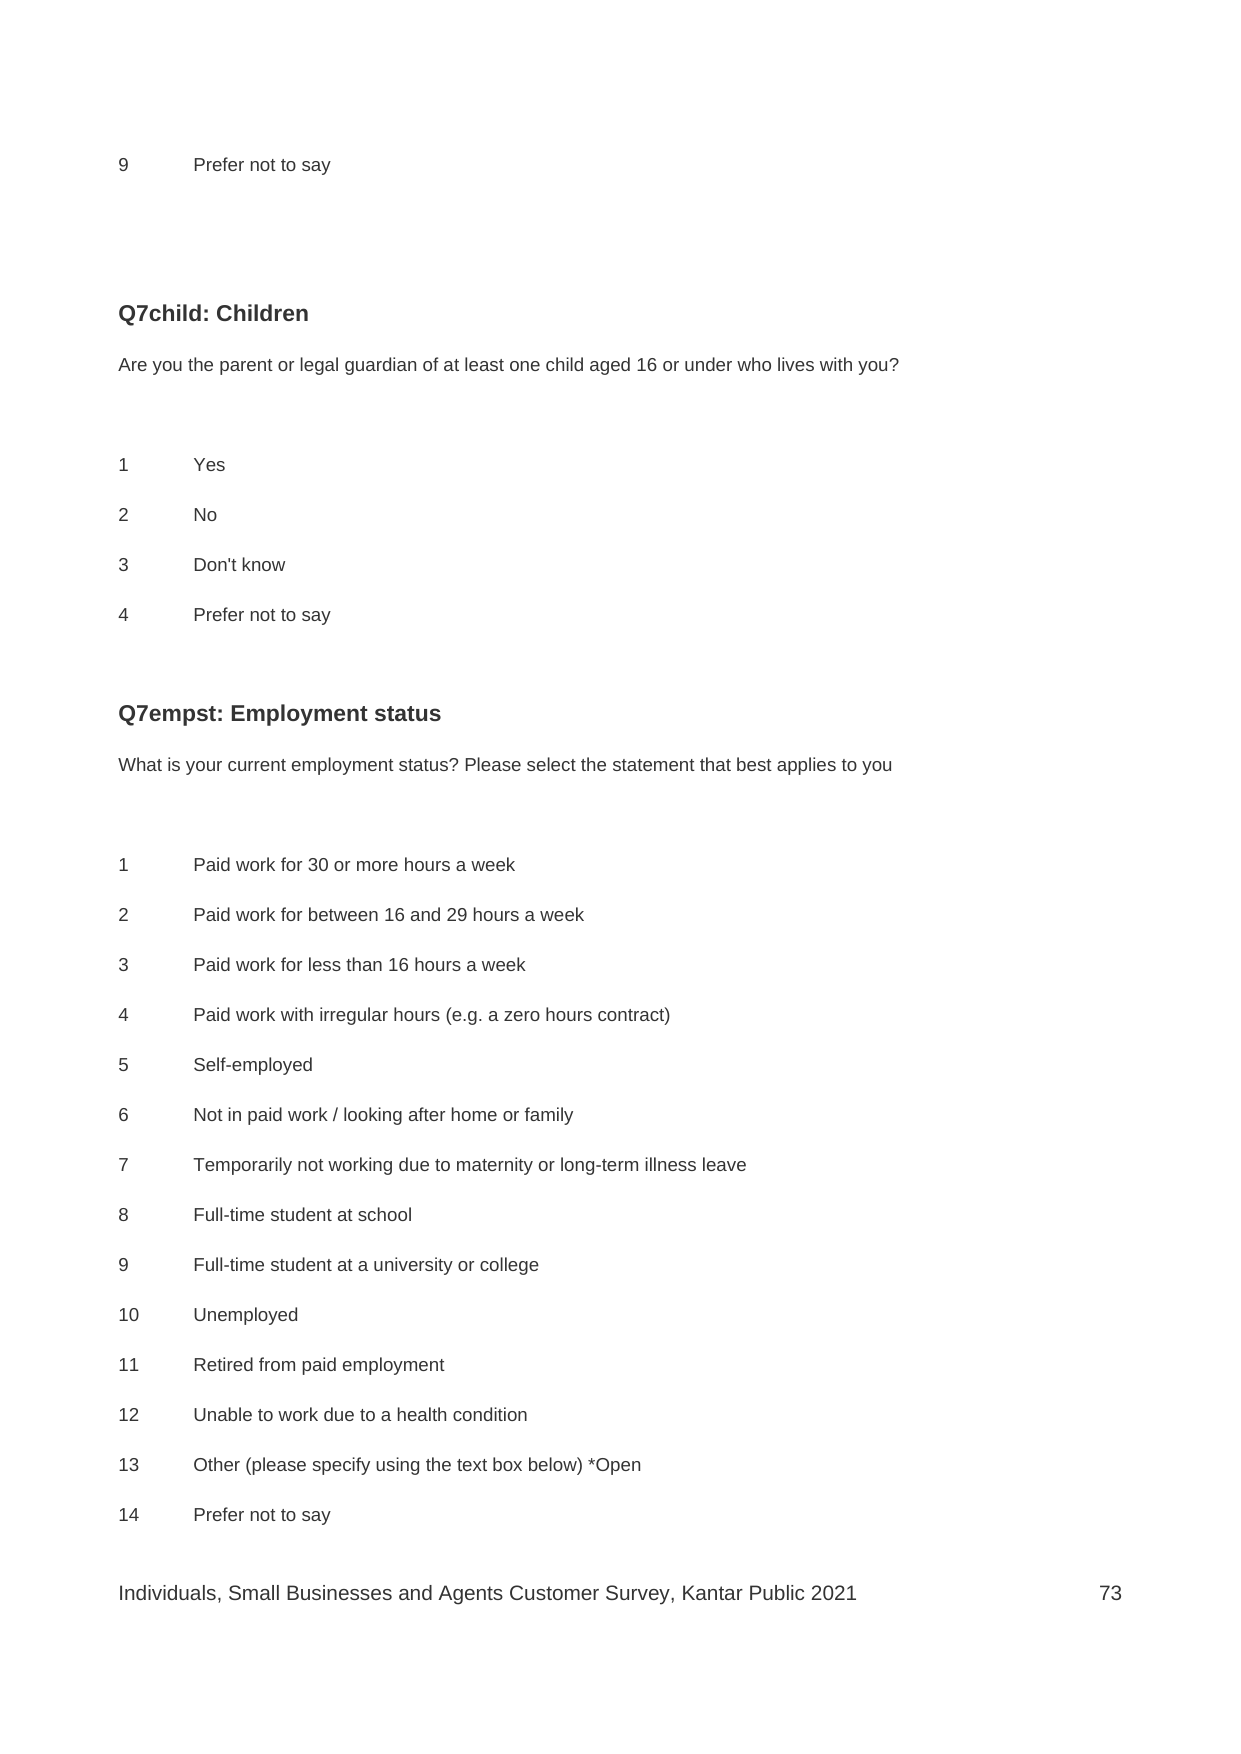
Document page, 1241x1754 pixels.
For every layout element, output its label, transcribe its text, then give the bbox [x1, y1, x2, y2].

text 1 Paid work for 30 or more hours a week [118, 848, 1122, 877]
text 11 Retired from paid employment [118, 1348, 1122, 1377]
text 1 Yes [118, 448, 1122, 477]
text 3 Paid work for less than 16 hours a week [118, 948, 1122, 977]
text 13 Other (please specify using the text box below) *Open [118, 1448, 1122, 1477]
text Are you the parent or legal guardian of at least one child aged 16 or under who lives with you? [118, 348, 1122, 377]
text 2 No [118, 498, 1122, 527]
text 6 Not in paid work / looking after home or family [118, 1098, 1122, 1127]
text 4 Prefer not to say [118, 598, 1122, 627]
text 10 Unemployed [118, 1298, 1122, 1327]
text 8 Full-time student at school [118, 1198, 1122, 1227]
text 2 Paid work for between 16 and 29 hours a week [118, 898, 1122, 927]
text 9 Prefer not to say [118, 148, 1122, 177]
text 3 Don't know [118, 548, 1122, 577]
text 9 Full-time student at a university or college [118, 1248, 1122, 1277]
text 7 Temporarily not working due to maternity or long-term illness leave [118, 1148, 1122, 1177]
text Q7child: Children [118, 298, 1122, 327]
text 4 Paid work with irregular hours (e.g. a zero hours contract) [118, 998, 1122, 1027]
text Q7empst: Employment status [118, 698, 1122, 727]
text What is your current employment status? Please select the statement that best applies to you [118, 748, 1122, 777]
text 5 Self-employed [118, 1048, 1122, 1077]
text 14 Prefer not to say [118, 1498, 1122, 1527]
text 12 Unable to work due to a health condition [118, 1398, 1122, 1427]
